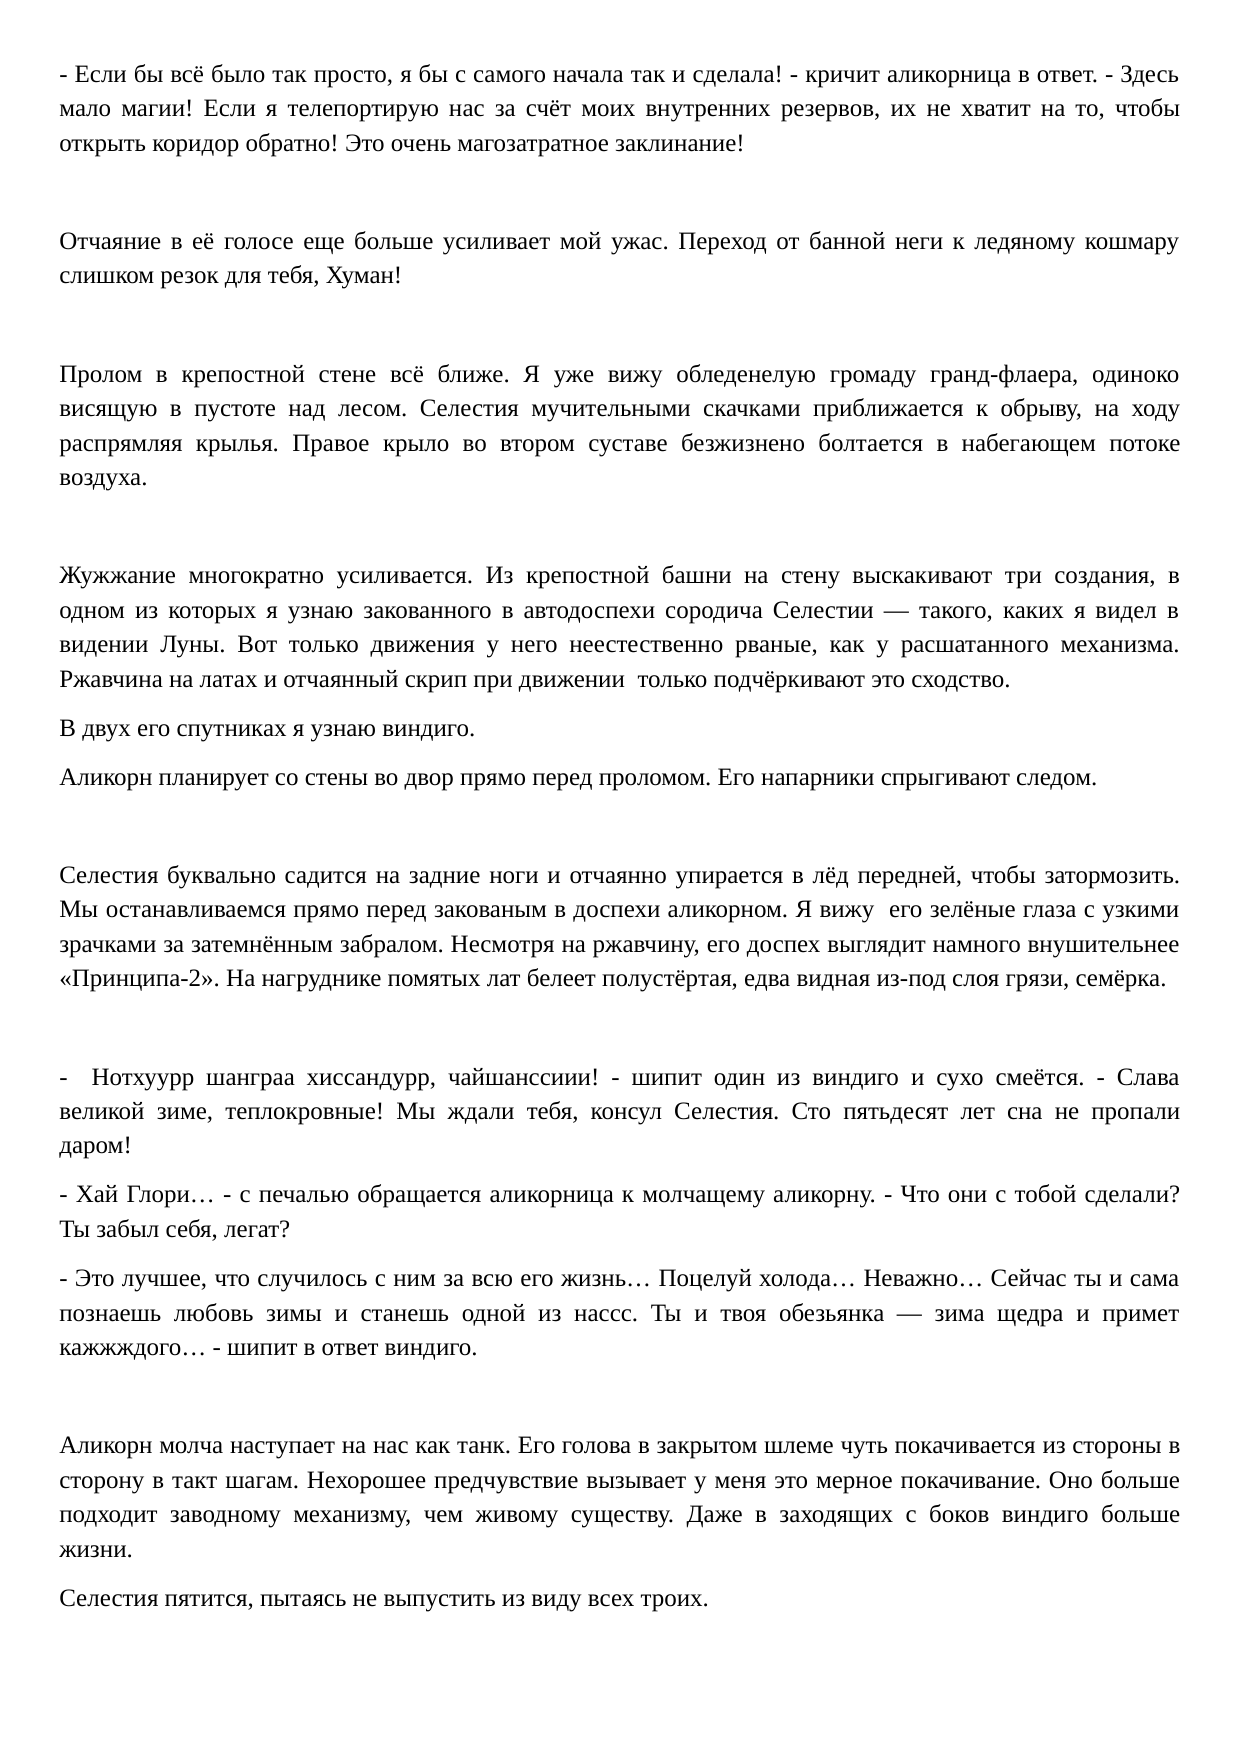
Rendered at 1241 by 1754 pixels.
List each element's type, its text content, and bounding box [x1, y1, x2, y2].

text В двух его спутниках я узнаю виндиго. [59, 713, 1181, 742]
text Селестия буквально садится на задние ноги и отчаянно упирается в лёд передней, чтобы затормозить. Мы останавливаемся прямо перед закованым в доспехи аликорном. Я вижу его зелёные глаза с узкими зрачками за затемнённым забралом. Несмотря на ржавчину, его доспех выглядит намного внушительнее «Принципа-2». На нагруднике помятых лат белеет полустёртая, едва видная из-под слоя грязи, семёрка. [59, 860, 1181, 992]
text Аликорн молча наступает на нас как танк. Его голова в закрытом шлеме чуть покачивается из стороны в сторону в такт шагам. Нехорошее предчувствие вызывает у меня это мерное покачивание. Оно больше подходит заводному механизму, чем живому существу. Даже в заходящих с боков виндиго больше жизни. [59, 1430, 1181, 1562]
text Жужжание многократно усиливается. Из крепостной башни на стену выскакивают три создания, в одном из которых я узнаю закованного в автодоспехи сородича Селестии — такого, каких я видел в видении Луны. Вот только движения у него неестественно рваные, как у расшатанного механизма. Ржавчина на латах и отчаянный скрип при движении только подчёркивают это сходство. [59, 560, 1181, 692]
text - Нотхуурр шанграа хиссандурр, чайшанссиии! - шипит один из виндиго и сухо смеётся. - Слава великой зиме, теплокровные! Мы ждали тебя, консул Селестия. Сто пятьдесят лет сна не пропали даром! [59, 1062, 1181, 1159]
text Отчаяние в её голосе еще больше усиливает мой ужас. Переход от банной неги к ледяному кошмару слишком резок для тебя, Хуман! [59, 226, 1181, 289]
text Пролом в крепостной стене всё ближе. Я уже вижу обледенелую громаду гранд-флаера, одиноко висящую в пустоте над лесом. Селестия мучительными скачками приближается к обрыву, на ходу распрямляя крылья. Правое крыло во втором суставе безжизнено болтается в набегающем потоке воздуха. [59, 359, 1181, 491]
text - Если бы всё было так просто, я бы с самого начала так и сделала! - кричит аликорница в ответ. - Здесь мало магии! Если я телепортирую нас за счёт моих внутренних резервов, их не хватит на то, чтобы открыть коридор обратно! Это очень магозатратное заклинание! [59, 59, 1181, 157]
text - Хай Глори… - с печалью обращается аликорница к молчащему аликорну. - Что они с тобой сделали? Ты забыл себя, легат? [59, 1179, 1181, 1243]
text Селестия пятится, пытаясь не выпустить из виду всех троих. [59, 1583, 1181, 1611]
text Аликорн планирует со стены во двор прямо перед проломом. Его напарники спрыгивают следом. [59, 762, 1181, 791]
text - Это лучшее, что случилось с ним за всю его жизнь… Поцелуй холода… Неважно… Сейчас ты и сама познаешь любовь зимы и станешь одной из нассс. Ты и твоя обезьянка — зима щедра и примет кажжждого… - шипит в ответ виндиго. [59, 1263, 1181, 1361]
